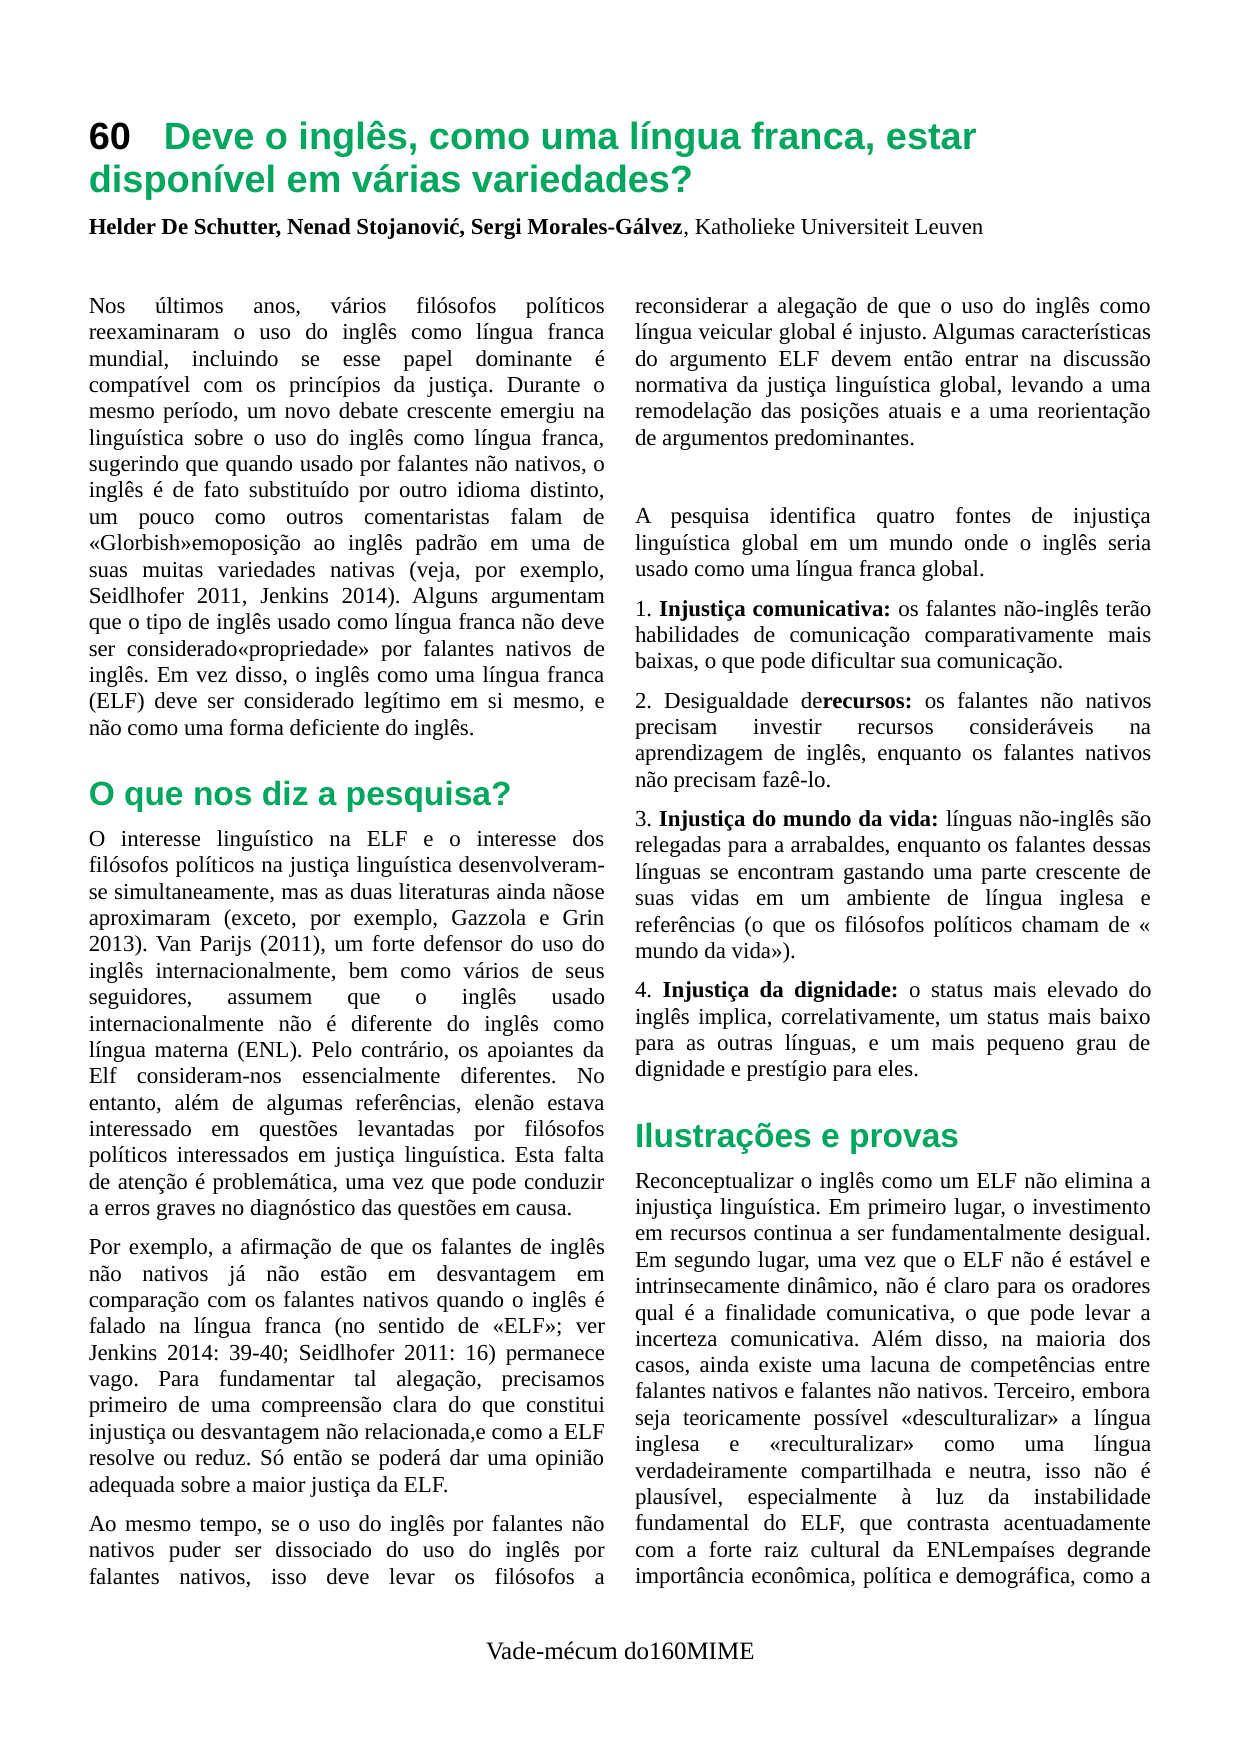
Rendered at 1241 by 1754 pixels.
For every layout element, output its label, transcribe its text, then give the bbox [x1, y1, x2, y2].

text Nos últimos anos, vários filósofos políticos reexaminaram o uso do inglês como língua franca mundial, incluindo se esse papel dominante é compatível com os princípios da justiça. Durante o mesmo período, um novo debate crescente emergiu na linguística sobre o uso do inglês como língua franca, sugerindo que quando usado por falantes não nativos, o inglês é de fato substituído por outro idioma distinto, um pouco como outros comentaristas falam de «Glorbish»emoposição ao inglês padrão em uma de suas muitas variedades nativas (veja, por exemplo, Seidlhofer 2011, Jenkins 2014). Alguns argumentam que o tipo de inglês usado como língua franca não deve ser considerado«propriedade» por falantes nativos de inglês. Em vez disso, o inglês como uma língua franca (ELF) deve ser considerado legítimo em si mesmo, e não como uma forma deficiente do inglês. [88, 292, 605, 740]
text 4. Injustiça da dignidade: o status mais elevado do inglês implica, correlativamente, um status mais baixo para as outras línguas, e um mais pequeno grau de dignidade e prestígio para eles. [635, 976, 1152, 1082]
text Ao mesmo tempo, se o uso do inglês por falantes não nativos puder ser dissociado do uso do inglês por falantes nativos, isso deve levar os filósofos a [88, 1510, 605, 1589]
text 2. Desigualdade derecursos: os falantes não nativos precisam investir recursos consideráveis na aprendizagem de inglês, enquanto os falantes nativos não precisam fazê-lo. [635, 687, 1152, 792]
text 1. Injustiça comunicativa: os falantes não-inglês terão habilidades de comunicação comparativamente mais baixas, o que pode dificultar sua comunicação. [635, 595, 1152, 674]
subtitle O que nos diz a pesquisa? [88, 774, 605, 813]
subtitle Deve o inglês, como uma língua franca, estar disponível em várias variedades? [88, 113, 1152, 201]
text Helder De Schutter, Nenad Stojanović, Sergi Morales-Gálvez, Katholieke Universiteit Leuven [88, 213, 1152, 240]
text Reconceptualizar o inglês como um ELF não elimina a injustiça linguística. Em primeiro lugar, o investimento em recursos continua a ser fundamentalmente desigual. Em segundo lugar, uma vez que o ELF não é estável e intrinsecamente dinâmico, não é claro para os oradores qual é a finalidade comunicativa, o que pode levar a incerteza comunicativa. Além disso, na maioria dos casos, ainda existe uma lacuna de competências entre falantes nativos e falantes não nativos. Terceiro, embora seja teoricamente possível «desculturalizar» a língua inglesa e «reculturalizar» como uma língua verdadeiramente compartilhada e neutra, isso não é plausível, especialmente à luz da instabilidade fundamental do ELF, que contrasta acentuadamente com a forte raiz cultural da ENLempaíses degrande importância econômica, política e demográfica, como a [635, 1167, 1152, 1588]
text A pesquisa identifica quatro fontes de injustiça linguística global em um mundo onde o inglês seria usado como uma língua franca global. [635, 503, 1152, 582]
text reconsiderar a alegação de que o uso do inglês como língua veicular global é injusto. Algumas características do argumento ELF devem então entrar na discussão normativa da justiça linguística global, levando a uma remodelação das posições atuais e a uma reorientação de argumentos predominantes. [635, 292, 1152, 450]
text O interesse linguístico na ELF e o interesse dos filósofos políticos na justiça linguística desenvolveram-se simultaneamente, mas as duas literaturas ainda nãose aproximaram (exceto, por exemplo, Gazzola e Grin 2013). Van Parijs (2011), um forte defensor do uso do inglês internacionalmente, bem como vários de seus seguidores, assumem que o inglês usado internacionalmente não é diferente do inglês como língua materna (ENL). Pelo contrário, os apoiantes da Elf consideram-nos essencialmente diferentes. No entanto, além de algumas referências, elenão estava interessado em questões levantadas por filósofos políticos interessados em justiça linguística. Esta falta de atenção é problemática, uma vez que pode conduzir a erros graves no diagnóstico das questões em causa. [88, 825, 605, 1220]
subtitle Ilustrações e provas [635, 1116, 1152, 1154]
text 3. Injustiça do mundo da vida: línguas não-inglês são relegadas para a arrabaldes, enquanto os falantes dessas línguas se encontram gastando uma parte crescente de suas vidas em um ambiente de língua inglesa e referências (o que os filósofos políticos chamam de « mundo da vida»). [635, 805, 1152, 963]
text Por exemplo, a afirmação de que os falantes de inglês não nativos já não estão em desvantagem em comparação com os falantes nativos quando o inglês é falado na língua franca (no sentido de «ELF»; ver Jenkins 2014: 39-40; Seidlhofer 2011: 16) permanece vago. Para fundamentar tal alegação, precisamos primeiro de uma compreensão clara do que constitui injustiça ou desvantagem não relacionada,e como a ELF resolve ou reduz. Só então se poderá dar uma opinião adequada sobre a maior justiça da ELF. [88, 1233, 605, 1497]
